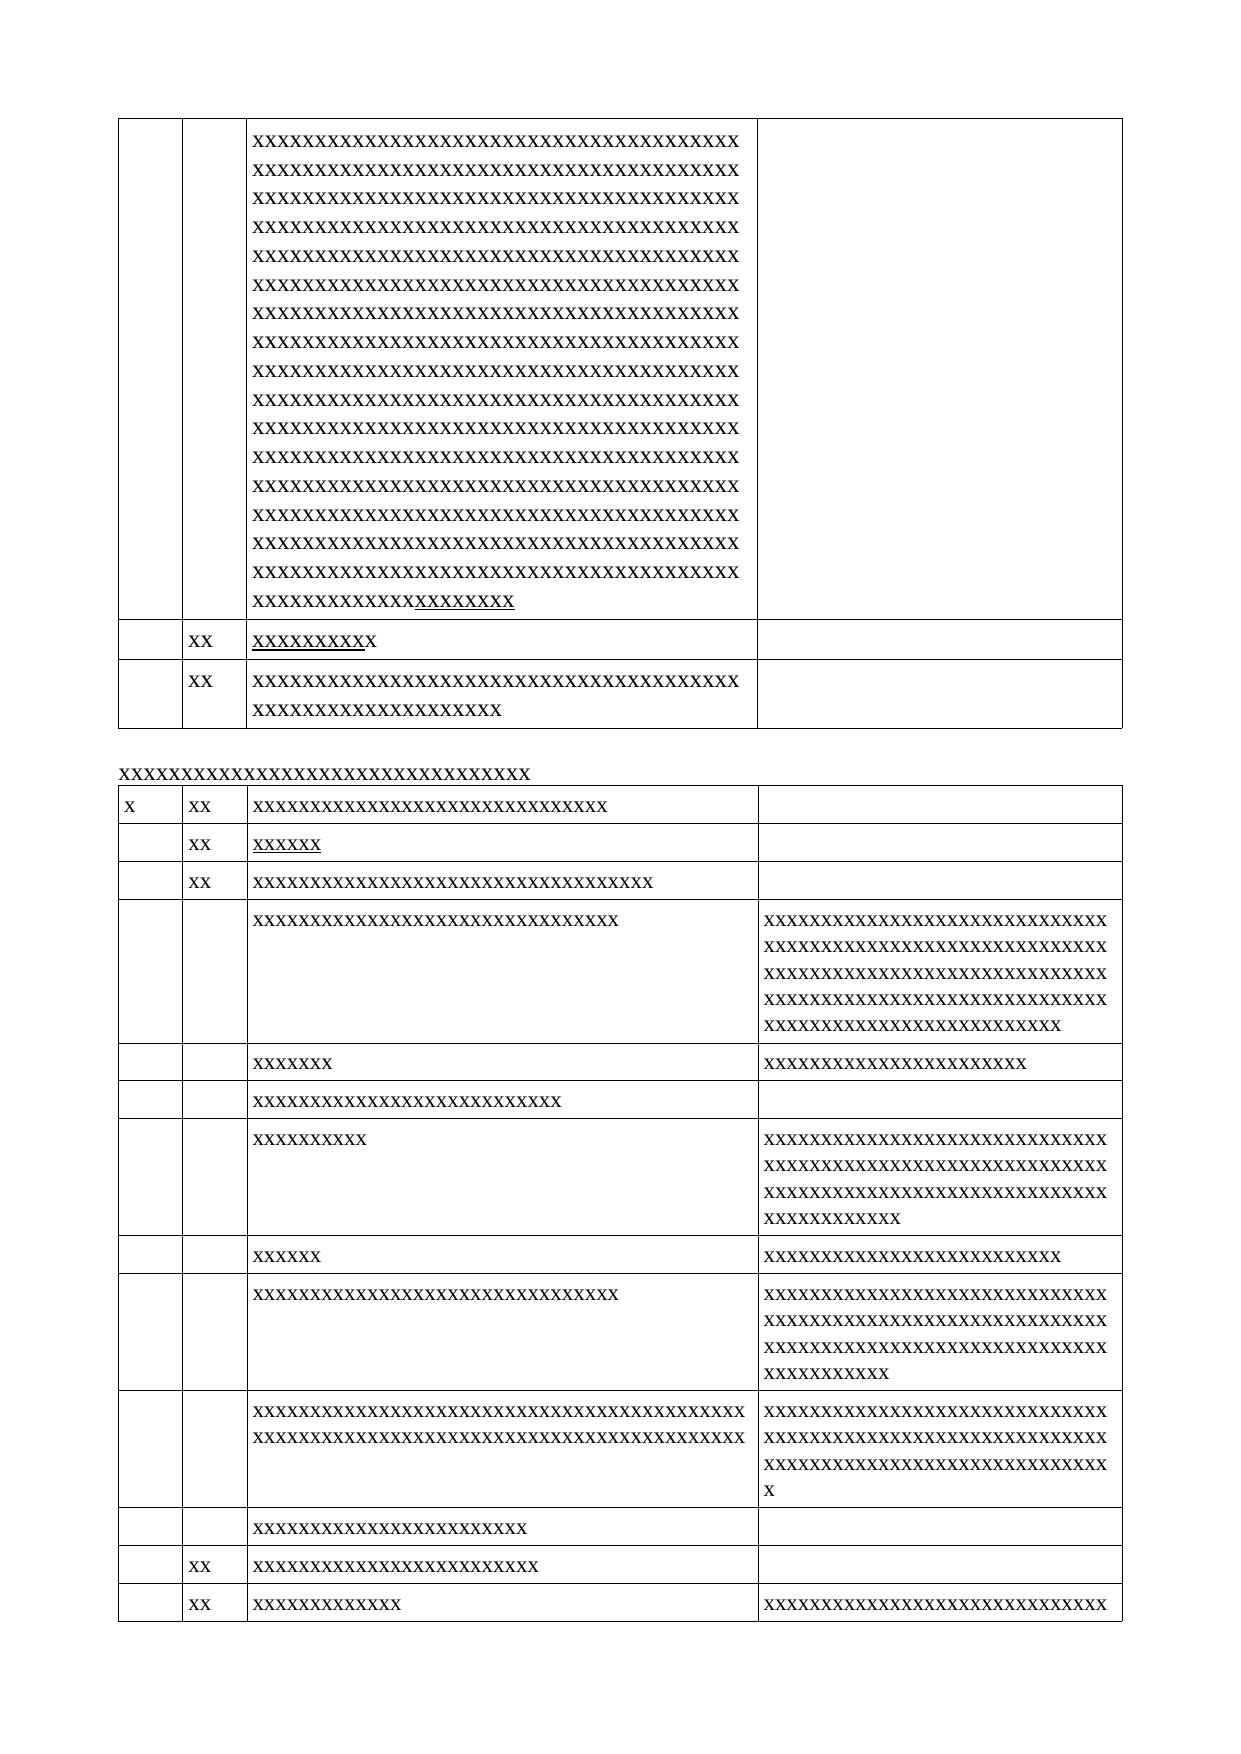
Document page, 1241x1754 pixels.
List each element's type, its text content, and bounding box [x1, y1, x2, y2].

table_cell [183, 1508, 247, 1545]
table_cell xxxxxxxxxxxxxxxxxxxxxxx [759, 1044, 1122, 1080]
table_cell [119, 1546, 182, 1583]
table_cell [759, 862, 1122, 899]
table_cell [119, 862, 182, 899]
table_cell [758, 660, 1122, 728]
table_cell xxxxxxxxxxxxxxxxxxxxxxxxxxxxxxxxxxxxxxxxxxxxxxxxxxxxxxxxxxxxxxxxxxxxxxxxxxxxxxxxxxxxxxxxxxxxxxxxxxxxx [759, 1274, 1122, 1390]
table_cell xx [183, 620, 246, 659]
table_header x [119, 786, 182, 823]
table_cell [758, 119, 1122, 618]
table_cell [119, 1274, 182, 1390]
table_cell [119, 1391, 182, 1507]
table_cell [119, 900, 182, 1042]
table_cell [119, 660, 182, 728]
table_cell [758, 620, 1122, 659]
table_cell xx [183, 824, 247, 861]
table_cell xxxxxxxxxxxxxxxxxxxxxxxx [248, 1508, 758, 1545]
table_cell xx [183, 1546, 247, 1583]
table_cell xxxxxxxxxx [247, 620, 757, 659]
table_cell xxxxxxxxxxxxxxxxxxxxxxxxxxxxxxxx [248, 1274, 758, 1390]
table_cell xxxxxxxxxxxxxxxxxxxxxxxxxxxxxx [759, 1584, 1122, 1621]
table_header [759, 786, 1122, 823]
table_cell [183, 1391, 247, 1507]
table_header xxxxxxxxxxxxxxxxxxxxxxxxxxxxxxx [248, 786, 758, 823]
table_cell xx [183, 1584, 247, 1621]
table_cell xxxxxx [248, 824, 758, 861]
table_cell [119, 1584, 182, 1621]
table_cell [119, 620, 182, 659]
table_cell xx [183, 660, 246, 728]
table_cell [183, 1044, 247, 1080]
table_cell [183, 1274, 247, 1390]
table_cell xxxxxxxxxxxxxxxxxxxxxxxxxxxxxxxxxxxxxxxxxxxxxxxxxxxxxxxxxxx [247, 660, 757, 728]
table_cell xxxxxxxxxxxxxxxxxxxxxxxxxxxxxxxxxxx [248, 862, 758, 899]
table_cell xxxxxxxxxxxxxxxxxxxxxxxxxxxxxxxxxxxxxxxxxxxxxxxxxxxxxxxxxxxxxxxxxxxxxxxxxxxxxxxxxxxxxxxxxxxxxxxxxxxxxx [759, 1119, 1122, 1235]
table_cell xxxxxxxxxxxxxxxxxxxxxxxxxxxxxxxxxxxxxxxxxxxxxxxxxxxxxxxxxxxxxxxxxxxxxxxxxxxxxxxxxxxxxxxxxxx [759, 1391, 1122, 1507]
table_cell xxxxxxx [248, 1044, 758, 1080]
text xxxxxxxxxxxxxxxxxxxxxxxxxxxxxxxxx [118, 757, 1122, 785]
table_cell [119, 1119, 182, 1235]
table_cell xxxxxxxxxxxxxxxxxxxxxxxxxx [759, 1236, 1122, 1273]
table_cell [119, 1236, 182, 1273]
table_cell xxxxxx [248, 1236, 758, 1273]
table_cell [183, 1236, 247, 1273]
table_cell [119, 1044, 182, 1080]
table_cell xxxxxxxxxxxxxxxxxxxxxxxxxxxxxxxxxxxxxxxxxxxxxxxxxxxxxxxxxxxxxxxxxxxxxxxxxxxxxxxxxxxxxxxxxxxxxxxxxxxxxxxxxxxxxxxxxxxxxxxxxxxxxxxxxxxxxxxxxxxxxxxxxx [759, 900, 1122, 1042]
table_cell xxxxxxxxxxxxx [248, 1584, 758, 1621]
table_cell [183, 1119, 247, 1235]
table_cell [119, 824, 182, 861]
table_cell [759, 824, 1122, 861]
table_cell [759, 1546, 1122, 1583]
table_cell [183, 900, 247, 1042]
table_cell xxxxxxxxxxxxxxxxxxxxxxxxxxxxxxxxxxxxxxxxxxxxxxxxxxxxxxxxxxxxxxxxxxxxxxxxxxxxxxxxxxxxxxxxxxxxxxxxxxxxxxxxxxxxxxxxxxxxxxxxxxxxxxxxxxxxxxxxxxxxxxxxxxxxxxxxxxxxxxxxxxxxxxxxxxxxxxxxxxxxxxxxxxxxxxxxxxxxxxxxxxxxxxxxxxxxxxxxxxxxxxxxxxxxxxxxxxxxxxxxxxxxxxxxxxxxxxxxxxxxxxxxxxxxxxxxxxxxxxxxxxxxxxxxxxxxxxxxxxxxxxxxxxxxxxxxxxxxxxxxxxxxxxxxxxxxxxxxxxxxxxxxxxxxxxxxxxxxxxxxxxxxxxxxxxxxxxxxxxxxxxxxxxxxxxxxxxxxxxxxxxxxxxxxxxxxxxxxxxxxxxxxxxxxxxxxxxxxxxxxxxxxxxxxxxxxxxxxxxxxxxxxxxxxxxxxxxxxxxxxxxxxxxxxxxxxxxxxxxxxxxxxxxxxxxxxxxxxxxxxxxxxxxxxxxxxxxxxxxxxxxxxxxxxxxxxxxxxxxxxxxxxxxxxxxxxxxxxxxxxxxxxxxxxxxxxxxxxxxxxxxxxxxxxxxxxxxxxxxxxxxxxxxxxxxxxxxxxxxxxxxxxx [247, 119, 757, 618]
table_cell xx [183, 862, 247, 899]
table_cell [183, 119, 246, 618]
table_cell [183, 1081, 247, 1118]
table_cell xxxxxxxxxx [248, 1119, 758, 1235]
table_cell xxxxxxxxxxxxxxxxxxxxxxxxxxxxxxxxxxxxxxxxxxxxxxxxxxxxxxxxxxxxxxxxxxxxxxxxxxxxxxxxxxxxxx [248, 1391, 758, 1507]
table_cell [759, 1508, 1122, 1545]
table_cell xxxxxxxxxxxxxxxxxxxxxxxxxxx [248, 1081, 758, 1118]
table_cell [119, 119, 182, 618]
table_cell xxxxxxxxxxxxxxxxxxxxxxxxxxxxxxxx [248, 900, 758, 1042]
table_cell xxxxxxxxxxxxxxxxxxxxxxxxx [248, 1546, 758, 1583]
table_cell [759, 1081, 1122, 1118]
table_cell [119, 1081, 182, 1118]
table_cell [119, 1508, 182, 1545]
table_header xx [183, 786, 247, 823]
